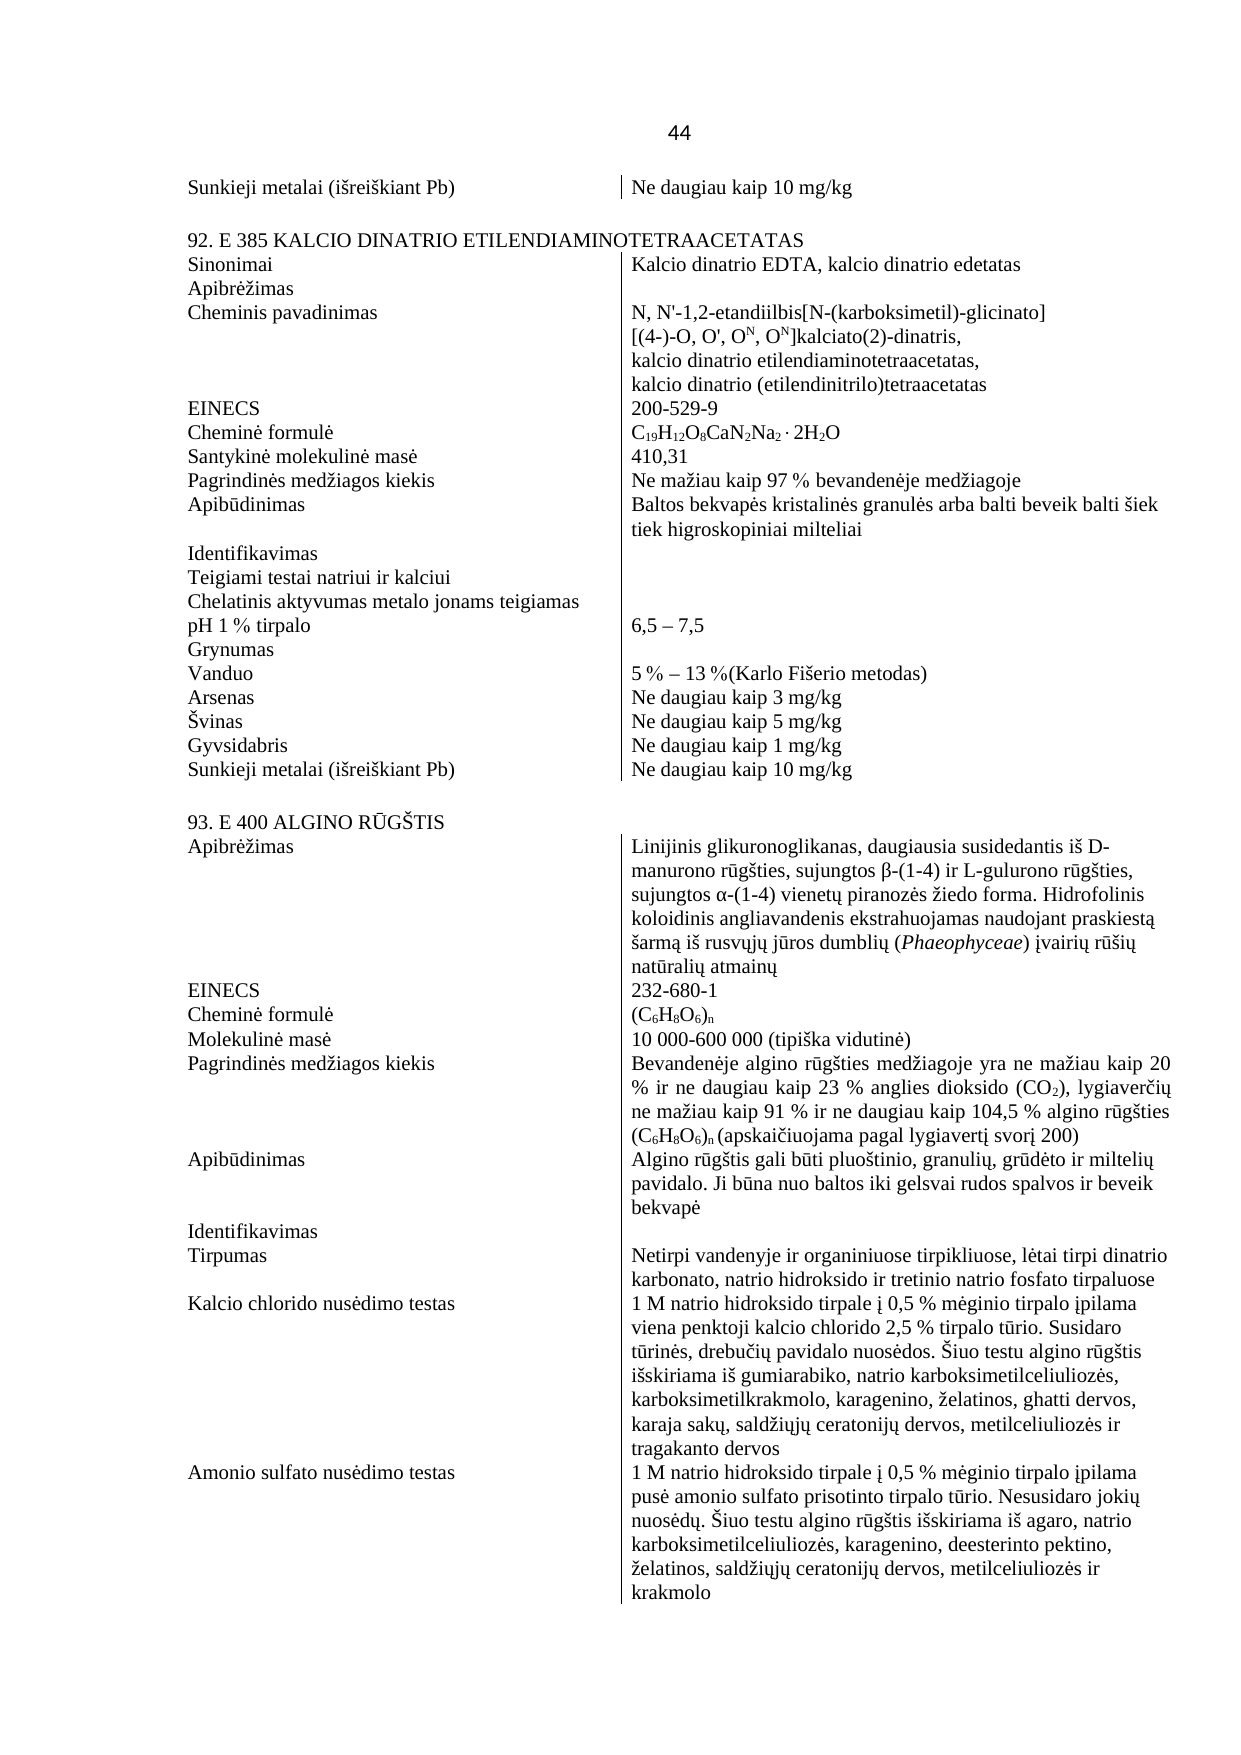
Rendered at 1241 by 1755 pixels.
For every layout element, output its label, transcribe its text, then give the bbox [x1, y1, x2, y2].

table_cell Apibūdinimas [177, 493, 621, 541]
table_cell Santykinė molekulinė masė [177, 444, 621, 468]
table_cell Identifikavimas [177, 1219, 621, 1243]
table_cell 5  – 13 (Karlo Fišerio metodas) [622, 661, 1181, 685]
table_cell pH 1  tirpalo [177, 613, 621, 637]
table_cell 410,31 [622, 444, 1181, 468]
table_cell [622, 541, 1181, 564]
table_cell Ne daugiau kaip 10 mg/kg [622, 175, 1181, 199]
table_cell Kalcio chlorido nusėdimo testas [177, 1291, 621, 1459]
table_cell [622, 637, 1181, 661]
table_cell Chelatinis aktyvumas metalo jonams teigiamas [177, 589, 621, 613]
table_cell Sunkieji metalai (išreiškiant Pb) [177, 757, 621, 781]
table_cell Baltos bekvapės kristalinės granulės arba balti beveik balti šiek tiek higroskopiniai milteliai [622, 493, 1181, 541]
table_cell Cheminis pavadinimas [177, 300, 621, 396]
table_cell Ne daugiau kaip 5 mg/kg [622, 709, 1181, 733]
table_cell [622, 589, 1181, 613]
table_cell 6,5 – 7,5 [622, 613, 1181, 637]
table_header 92. E 385 KALCIO DINATRIO ETILENDIAMINOTETRAACETATAS [177, 228, 1181, 252]
table_cell Linijinis glikuronoglikanas, daugiausia susidedantis iš D-manurono rūgšties, sujungtos β-(1-4) ir L-gulurono rūgšties, sujungtos α-(1-4) vienetų piranozės žiedo forma. Hidrofolinis koloidinis angliavandenis ekstrahuojamas naudojant praskiestą šarmą iš rusvųjų jūros dumblių (Phaeophyceae) įvairių rūšių natūralių atmainų [622, 834, 1181, 978]
table_cell Ne daugiau kaip 10 mg/kg [622, 757, 1181, 781]
table_cell Švinas [177, 709, 621, 733]
table_cell [622, 276, 1181, 300]
table_cell Ne mažiau kaip 97  bevandenėje medžiagoje [622, 468, 1181, 492]
table_cell [622, 565, 1181, 589]
table_cell Tirpumas [177, 1243, 621, 1291]
table_cell Identifikavimas [177, 541, 621, 564]
table_cell Algino rūgštis gali būti pluoštinio, granulių, grūdėto ir miltelių pavidalo. Ji būna nuo baltos iki gelsvai rudos spalvos ir beveik bekvapė [622, 1147, 1181, 1219]
table_cell Kalcio dinatrio EDTA, kalcio dinatrio edetatas [622, 252, 1181, 276]
table_cell N, N'-1,2-etandiilbis[N-(karboksimetil)-glicinato] [(4-)-O, O', ON, ON]kalciato(2)-dinatris, kalcio dinatrio etilendiaminotetraacetatas, kalcio dinatrio (etilendinitrilo)tetraacetatas [622, 300, 1181, 396]
table_cell Amonio sulfato nusėdimo testas [177, 1460, 621, 1604]
table_cell Vanduo [177, 661, 621, 685]
table_cell Cheminė formulė [177, 420, 621, 444]
table_cell 10 000-600 000 (tipiška vidutinė) [622, 1026, 1181, 1051]
table_cell Pagrindinės medžiagos kiekis [177, 1051, 621, 1147]
table_cell Arsenas [177, 685, 621, 709]
table_cell Apibūdinimas [177, 1147, 621, 1219]
table_cell Grynumas [177, 637, 621, 661]
table_cell Pagrindinės medžiagos kiekis [177, 468, 621, 492]
table_cell Apibrėžimas [177, 276, 621, 300]
table_cell Sunkieji metalai (išreiškiant Pb) [177, 175, 621, 199]
table_cell Ne daugiau kaip 3 mg/kg [622, 685, 1181, 709]
table_cell EINECS [177, 396, 621, 420]
table_cell Molekulinė masė [177, 1026, 621, 1051]
table_cell (C6H8O6)n [622, 1003, 1181, 1026]
table_cell 1 M natrio hidroksido tirpale į 0,5 % mėginio tirpalo įpilama pusė amonio sulfato prisotinto tirpalo tūrio. Nesusidaro jokių nuosėdų. Šiuo testu algino rūgštis išskiriama iš agaro, natrio karboksimetilceliuliozės, karagenino, deesterinto pektino, želatinos, saldžiųjų ceratonijų dervos, metilceliuliozės ir krakmolo [622, 1460, 1181, 1604]
table_cell Ne daugiau kaip 1 mg/kg [622, 733, 1181, 757]
table_cell 1 M natrio hidroksido tirpale į 0,5 % mėginio tirpalo įpilama viena penktoji kalcio chlorido 2,5 % tirpalo tūrio. Susidaro tūrinės, drebučių pavidalo nuosėdos. Šiuo testu algino rūgštis išskiriama iš gumiarabiko, natrio karboksimetilceliuliozės, karboksimetilkrakmolo, karagenino, želatinos, ghatti dervos, karaja sakų, saldžiųjų ceratonijų dervos, metilceliuliozės ir tragakanto dervos [622, 1291, 1181, 1459]
table_cell 232-680-1 [622, 978, 1181, 1002]
table_header 93. E 400 ALGINO RŪGŠTIS [177, 810, 1181, 834]
table_cell Bevandenėje algino rūgšties medžiagoje yra ne mažiau kaip 20 % ir ne daugiau kaip 23 % anglies dioksido (CO2), lygiaverčių ne mažiau kaip 91 % ir ne daugiau kaip 104,5 % algino rūgšties (C6H8O6)n (apskaičiuojama pagal lygiavertį svorį 200) [622, 1051, 1181, 1147]
table_cell Netirpi vandenyje ir organiniuose tirpikliuose, lėtai tirpi dinatrio karbonato, natrio hidroksido ir tretinio natrio fosfato tirpaluose [622, 1243, 1181, 1291]
table_cell [622, 1219, 1181, 1243]
table_cell Sinonimai [177, 252, 621, 276]
table_cell Gyvsidabris [177, 733, 621, 757]
table_cell C19H12O8CaN2Na22H2O [622, 420, 1181, 444]
table_cell Cheminė formulė [177, 1003, 621, 1026]
table_cell Teigiami testai natriui ir kalciui [177, 565, 621, 589]
table_cell EINECS [177, 978, 621, 1002]
table_cell Apibrėžimas [177, 834, 621, 978]
table_cell 200-529-9 [622, 396, 1181, 420]
